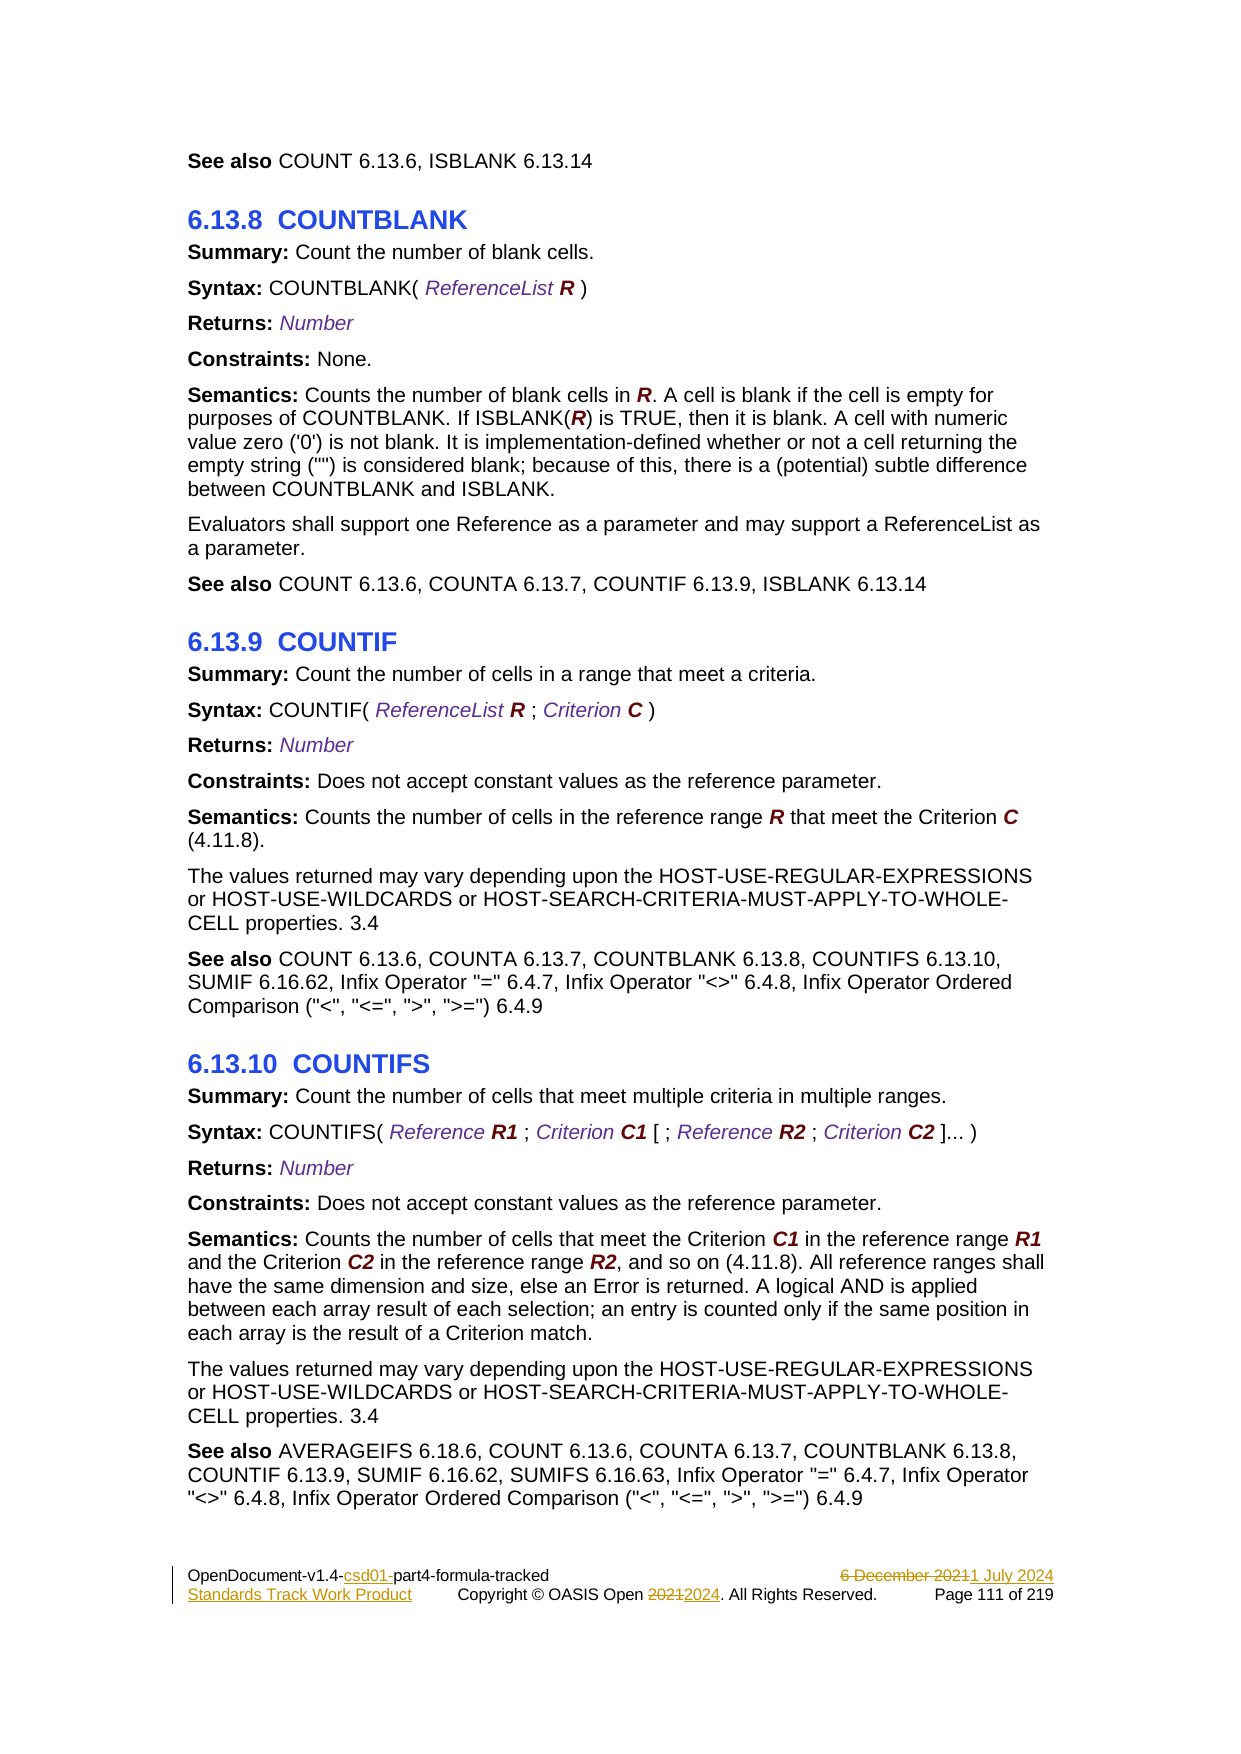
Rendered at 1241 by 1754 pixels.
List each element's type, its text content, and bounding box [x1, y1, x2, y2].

text Semantics: Counts the number of blank cells in R. A cell is blank if the cell is empty for purposes of COUNTBLANK. If ISBLANK(R) is TRUE, then it is blank. A cell with numeric value zero ('0') is not blank. It is implementation-defined whether or not a cell returning the empty string ("") is considered blank; because of this, there is a (potential) subtle difference between COUNTBLANK and ISBLANK. [187, 383, 1053, 501]
text The values returned may vary depending upon the HOST-USE-REGULAR-EXPRESSIONS or HOST-USE-WILDCARDS or HOST-SEARCH-CRITERIA-MUST-APPLY-TO-WHOLE-CELL properties. 3.4 [187, 1357, 1053, 1428]
text Syntax: COUNTIFS( Reference R1 ; Criterion C1 [ ; Reference R2 ; Criterion C2 ]... ) [187, 1120, 1053, 1144]
text Summary: Count the number of cells in a range that meet a criteria. [187, 663, 1053, 686]
text Constraints: Does not accept constant values as the reference parameter. [187, 1192, 1053, 1215]
text Syntax: COUNTIF( ReferenceList R ; Criterion C ) [187, 698, 1053, 722]
subtitle COUNTIF [187, 627, 1053, 657]
text Constraints: None. [187, 347, 1053, 371]
subtitle COUNTBLANK [187, 204, 1053, 234]
text See also COUNT 6.13.6, COUNTA 6.13.7, COUNTBLANK 6.13.8, COUNTIFS 6.13.10, SUMIF 6.16.62, Infix Operator "=" 6.4.7, Infix Operator "<>" 6.4.8, Infix Operator Ordered Comparison ("<", "<=", ">", ">=") 6.4.9 [187, 947, 1053, 1018]
text The values returned may vary depending upon the HOST-USE-REGULAR-EXPRESSIONS or HOST-USE-WILDCARDS or HOST-SEARCH-CRITERIA-MUST-APPLY-TO-WHOLE-CELL properties. 3.4 [187, 864, 1053, 935]
text See also COUNT 6.13.6, COUNTA 6.13.7, COUNTIF 6.13.9, ISBLANK 6.13.14 [187, 572, 1053, 596]
text Returns: Number [187, 312, 1053, 335]
text See also COUNT 6.13.6, ISBLANK 6.13.14 [187, 150, 1053, 173]
text Semantics: Counts the number of cells in the reference range R that meet the Criterion C (4.11.8). [187, 805, 1053, 852]
text Constraints: Does not accept constant values as the reference parameter. [187, 769, 1053, 793]
text Evaluators shall support one Reference as a parameter and may support a ReferenceList as a parameter. [187, 513, 1053, 560]
text Summary: Count the number of cells that meet multiple criteria in multiple ranges. [187, 1085, 1053, 1108]
text Syntax: COUNTBLANK( ReferenceList R ) [187, 276, 1053, 300]
text See also AVERAGEIFS 6.18.6, COUNT 6.13.6, COUNTA 6.13.7, COUNTBLANK 6.13.8, COUNTIF 6.13.9, SUMIF 6.16.62, SUMIFS 6.16.63, Infix Operator "=" 6.4.7, Infix Operator "<>" 6.4.8, Infix Operator Ordered Comparison ("<", "<=", ">", ">=") 6.4.9 [187, 1440, 1053, 1510]
text Returns: Number [187, 1156, 1053, 1179]
subtitle COUNTIFS [187, 1049, 1053, 1079]
text Returns: Number [187, 734, 1053, 757]
text Semantics: Counts the number of cells that meet the Criterion C1 in the reference range R1 and the Criterion C2 in the reference range R2, and so on (4.11.8). All reference ranges shall have the same dimension and size, else an Error is returned. A logical AND is applied between each array result of each selection; an entry is counted only if the same position in each array is the result of a Criterion match. [187, 1227, 1053, 1345]
text Summary: Count the number of blank cells. [187, 241, 1053, 264]
